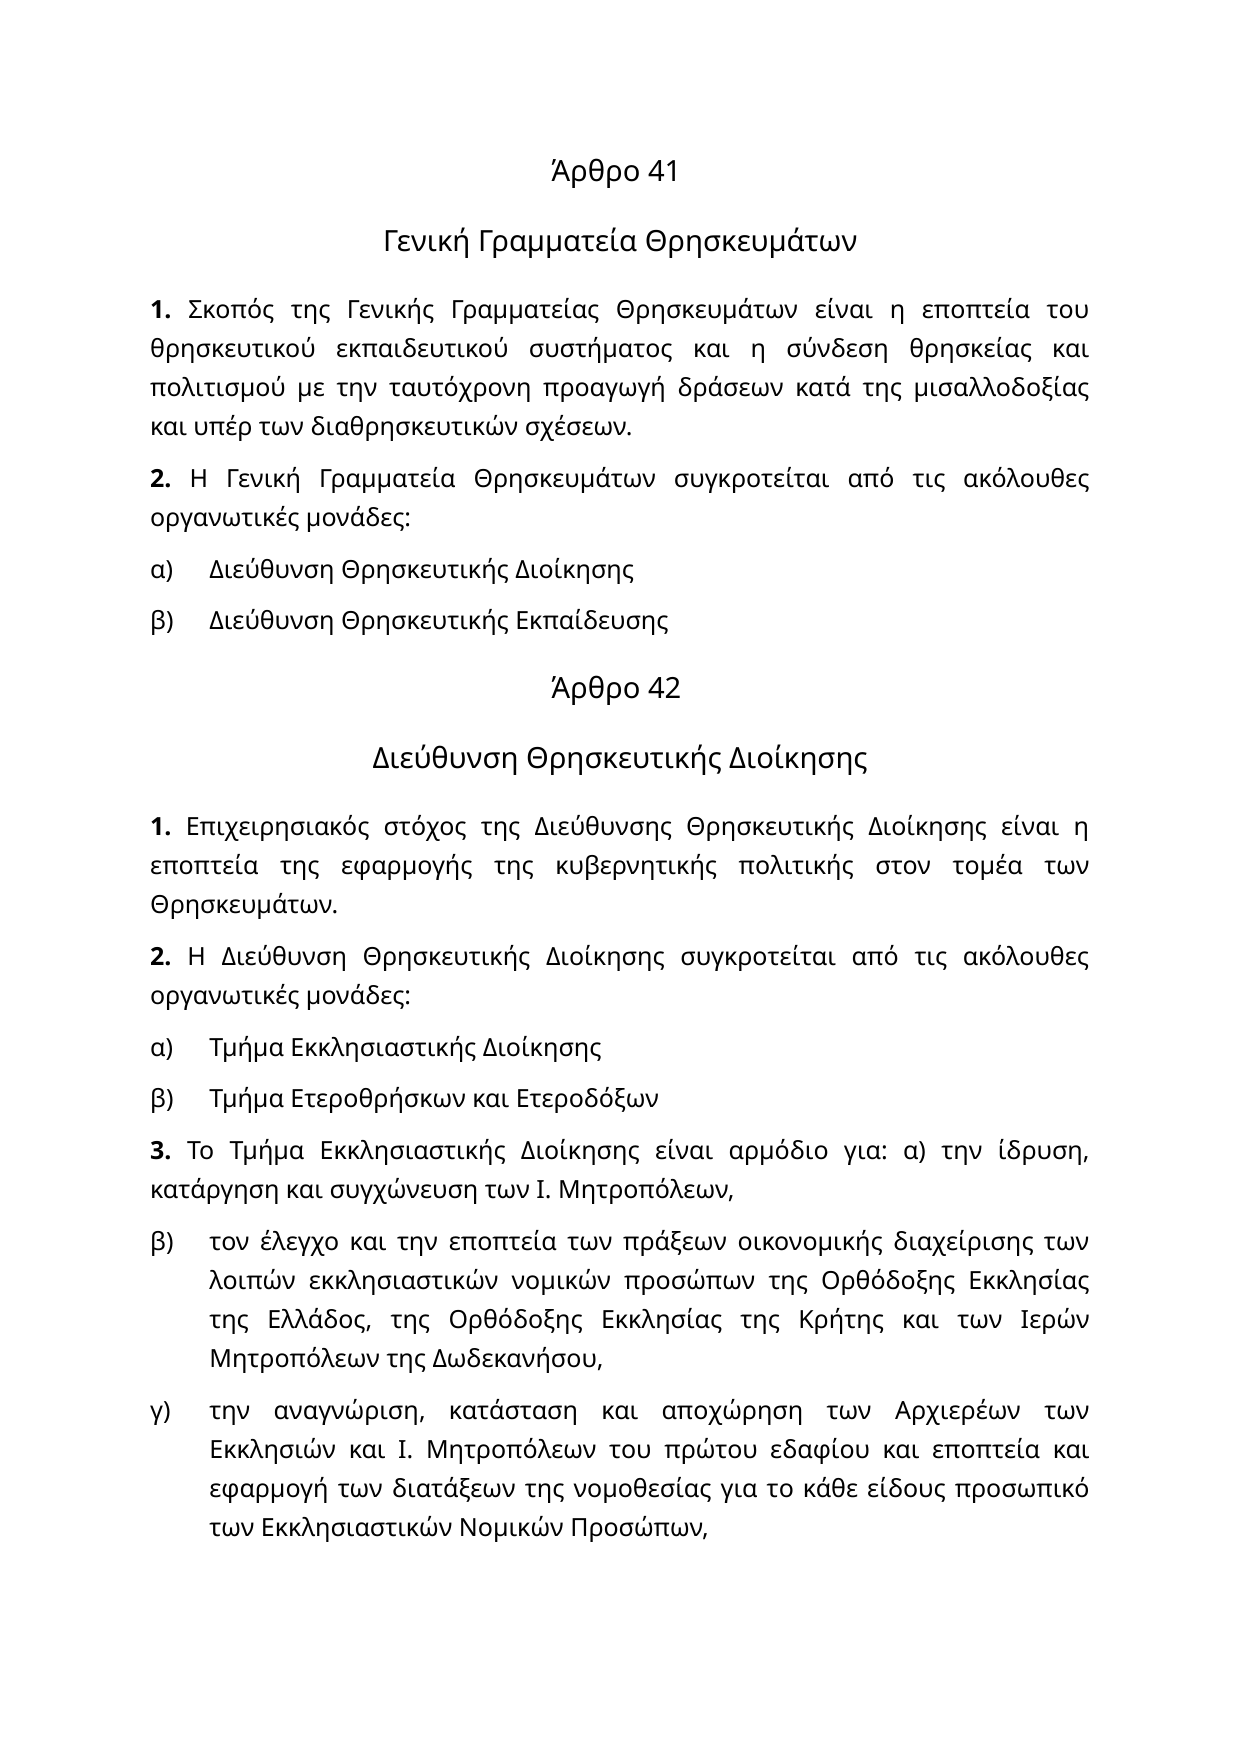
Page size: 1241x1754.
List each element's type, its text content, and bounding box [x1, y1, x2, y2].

list α) Τμήμα Εκκλησιαστικής Διοίκησης [150, 1029, 1090, 1063]
subtitle Διεύθυνση Θρησκευτικής Διοίκησης [150, 738, 1090, 777]
text 2. Η Διεύθυνση Θρησκευτικής Διοίκησης συγκροτείται από τις ακόλουθες οργανωτικές μονάδες: [150, 938, 1090, 1012]
text 1. Σκοπός της Γενικής Γραμματείας Θρησκευμάτων είναι η εποπτεία του θρησκευτικού εκπαιδευτικού συστήματος και η σύνδεση θρησκείας και πολιτισμού με την ταυτόχρονη προαγωγή δράσεων κατά της μισαλλοδοξίας και υπέρ των διαθρησκευτικών σχέσεων. [150, 291, 1090, 443]
text 3. Το Τμήμα Εκκλησιαστικής Διοίκησης είναι αρμόδιο για: α) την ίδρυση, κατάργηση και συγχώνευση των Ι. Μητροπόλεων, [150, 1132, 1090, 1206]
list α) Διεύθυνση Θρησκευτικής Διοίκησης [150, 551, 1090, 585]
list β) Διεύθυνση Θρησκευτικής Εκπαίδευσης [150, 603, 1090, 637]
list γ) την αναγνώριση, κατάσταση και αποχώρηση των Αρχιερέων των Εκκλησιών και Ι. Μητροπόλεων του πρώτου εδαφίου και εποπτεία και εφαρμογή των διατάξεων της νομοθεσίας για το κάθε είδους προσωπικό των Εκκλησιαστικών Νομικών Προσώπων, [150, 1392, 1090, 1544]
text 2. Η Γενική Γραμματεία Θρησκευμάτων συγκροτείται από τις ακόλουθες οργανωτικές μονάδες: [150, 460, 1090, 534]
list β) τον έλεγχο και την εποπτεία των πράξεων οικονομικής διαχείρισης των λοιπών εκκλησιαστικών νομικών προσώπων της Ορθόδοξης Εκκλησίας της Ελλάδος, της Ορθόδοξης Εκκλησίας της Κρήτης και των Ιερών Μητροπόλεων της Δωδεκανήσου, [150, 1223, 1090, 1375]
text 1. Επιχειρησιακός στόχος της Διεύθυνσης Θρησκευτικής Διοίκησης είναι η εποπτεία της εφαρμογής της κυβερνητικής πολιτικής στον τομέα των Θρησκευμάτων. [150, 808, 1090, 921]
subtitle Άρθρο 42 [150, 667, 1090, 707]
subtitle Άρθρο 41 [150, 150, 1090, 190]
list β) Τμήμα Ετεροθρήσκων και Ετεροδόξων [150, 1081, 1090, 1115]
subtitle Γενική Γραμματεία Θρησκευμάτων [150, 221, 1090, 260]
